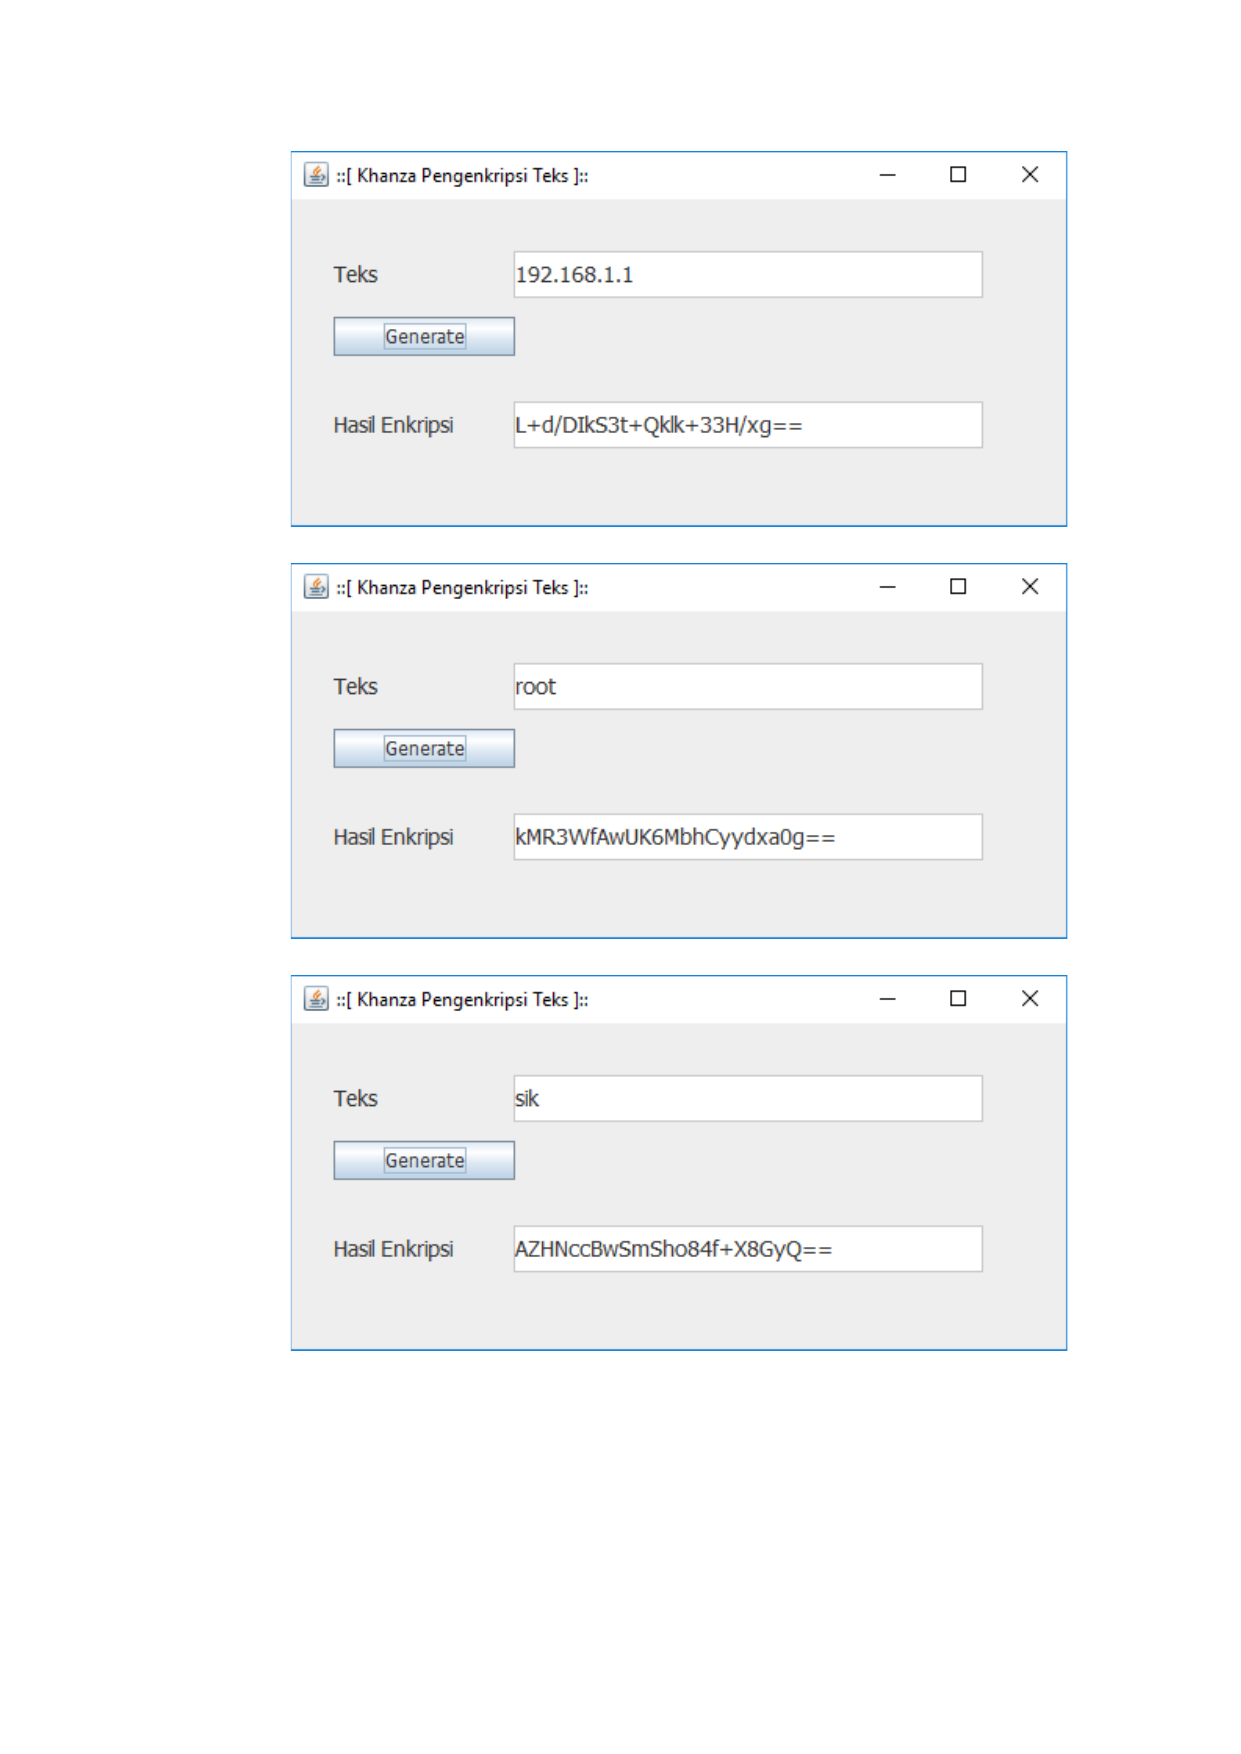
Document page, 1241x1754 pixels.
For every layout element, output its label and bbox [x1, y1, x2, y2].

picture [290, 975, 1068, 1351]
picture [290, 151, 1068, 527]
picture [290, 563, 1068, 939]
